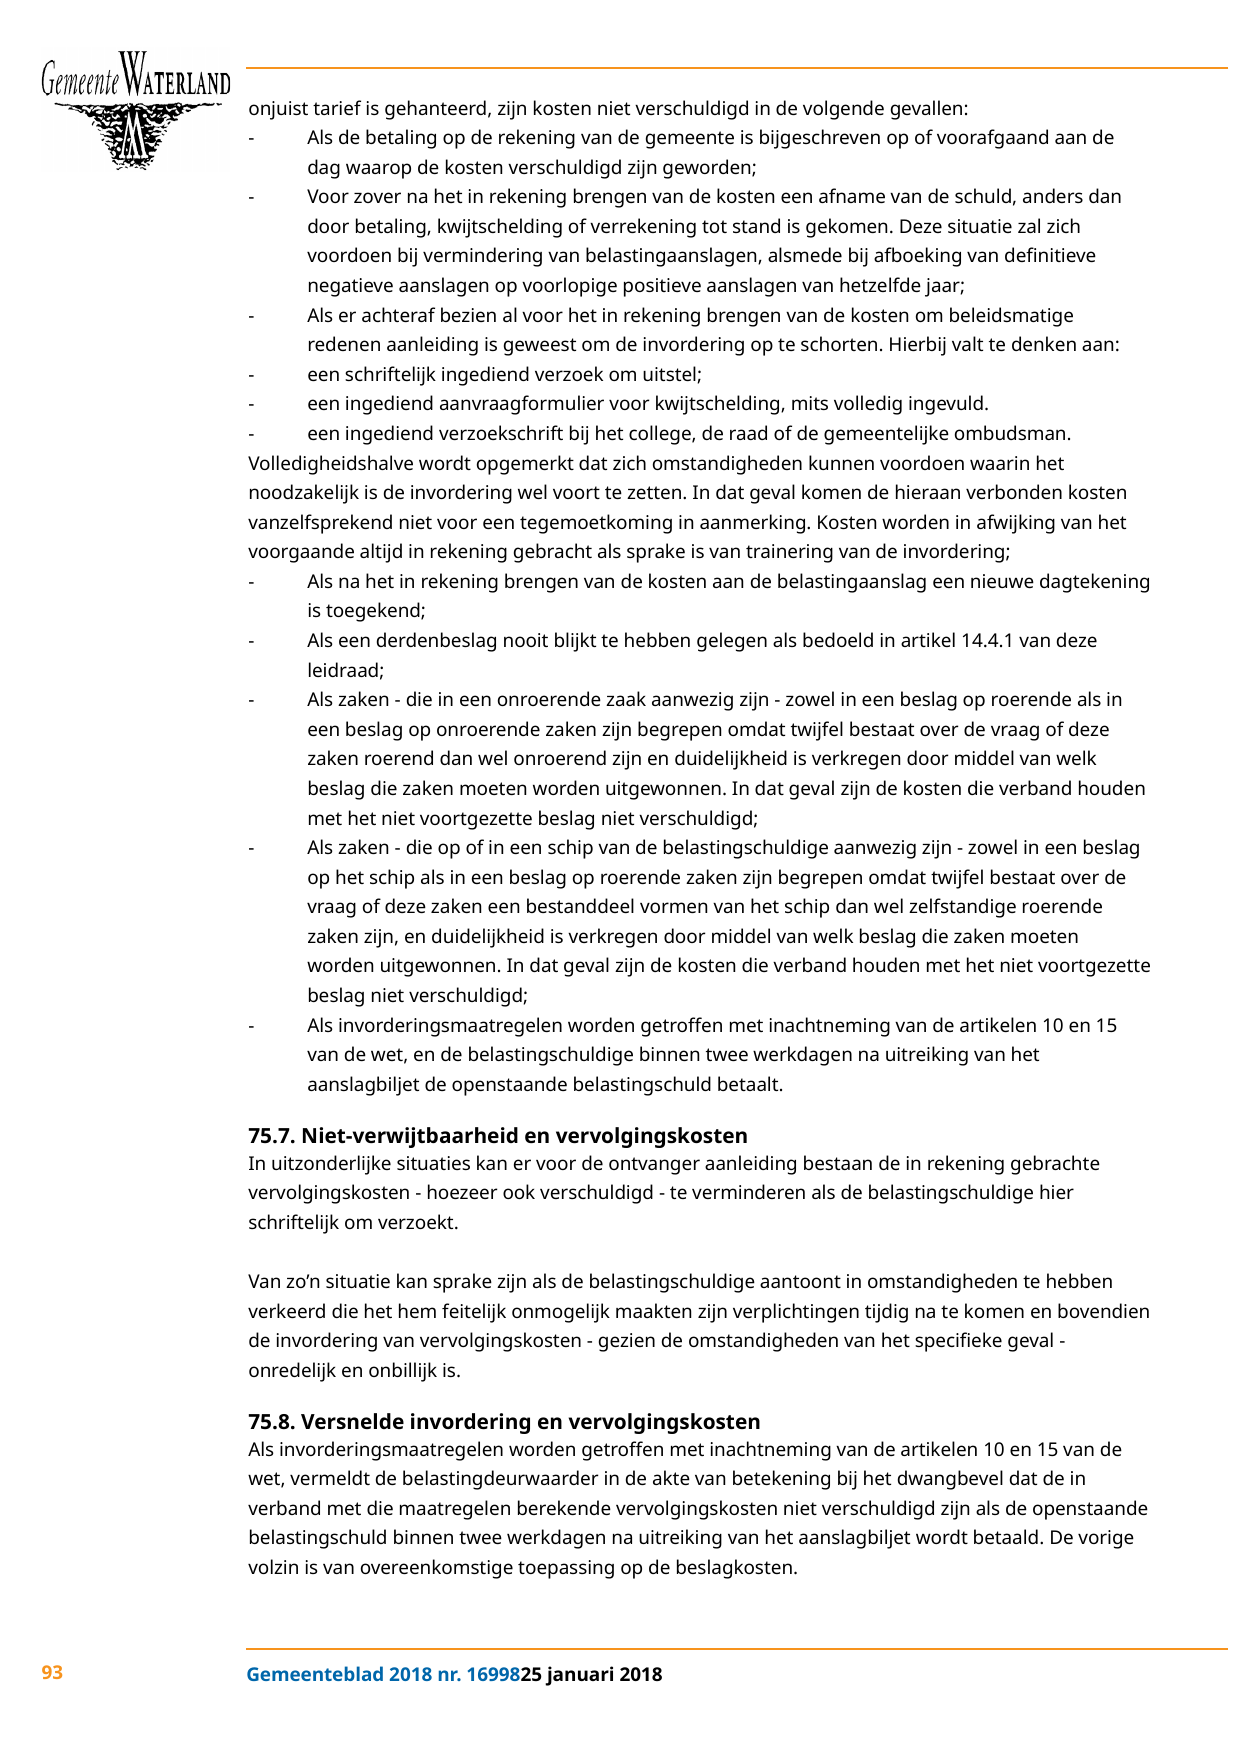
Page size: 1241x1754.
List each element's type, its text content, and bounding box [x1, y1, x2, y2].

list Als invorderingsmaatregelen worden getroffen met inachtneming van de artikelen 10 en 15 van de wet, en de belastingschuldige binnen twee werkdagen na uitreiking van het aanslagbiljet de openstaande belastingschuld betaalt. [248, 1012, 1152, 1097]
text Als invorderingsmaatregelen worden getroffen met inachtneming van de artikelen 10 en 15 van de wet, vermeldt de belastingdeurwaarder in de akte van betekening bij het dwangbevel dat de in verband met die maatregelen berekende vervolgingskosten niet verschuldigd zijn als de openstaande belastingschuld binnen twee werkdagen na uitreiking van het aanslagbiljet wordt betaald. De vorige volzin is van overeenkomstige toepassing op de beslagkosten. [248, 1436, 1152, 1580]
list Als zaken - die op of in een schip van de belastingschuldige aanwezig zijn - zowel in een beslag op het schip als in een beslag op roerende zaken zijn begrepen omdat twijfel bestaat over de vraag of deze zaken een bestanddeel vormen van het schip dan wel zelfstandige roerende zaken zijn, en duidelijkheid is verkregen door middel van welk beslag die zaken moeten worden uitgewonnen. In dat geval zijn de kosten die verband houden met het niet voortgezette beslag niet verschuldigd; [248, 834, 1152, 1008]
text onjuist tarief is gehanteerd, zijn kosten niet verschuldigd in de volgende gevallen: [248, 95, 1152, 121]
list Als zaken - die in een onroerende zaak aanwezig zijn - zowel in een beslag op roerende als in een beslag op onroerende zaken zijn begrepen omdat twijfel bestaat over de vraag of deze zaken roerend dan wel onroerend zijn en duidelijkheid is verkregen door middel van welk beslag die zaken moeten worden uitgewonnen. In dat geval zijn de kosten die verband houden met het niet voortgezette beslag niet verschuldigd; [248, 686, 1152, 831]
list een schriftelijk ingediend verzoek om uitstel; [248, 361, 1152, 387]
text Volledigheidshalve wordt opgemerkt dat zich omstandigheden kunnen voordoen waarin het noodzakelijk is de invordering wel voort te zetten. In dat geval komen de hieraan verbonden kosten vanzelfsprekend niet voor een tegemoetkoming in aanmerking. Kosten worden in afwijking van het voorgaande altijd in rekening gebracht als sprake is van trainering van de invordering; [248, 450, 1152, 564]
list een ingediend verzoekschrift bij het college, de raad of de gemeentelijke ombudsman. [248, 420, 1152, 446]
list Voor zover na het in rekening brengen van de kosten een afname van de schuld, anders dan door betaling, kwijtschelding of verrekening tot stand is gekomen. Deze situatie zal zich voordoen bij vermindering van belastingaanslagen, alsmede bij afboeking van definitieve negatieve aanslagen op voorlopige positieve aanslagen van hetzelfde jaar; [248, 183, 1152, 298]
text In uitzonderlijke situaties kan er voor de ontvanger aanleiding bestaan de in rekening gebrachte vervolgingskosten - hoezeer ook verschuldigd - te verminderen als de belastingschuldige hier schriftelijk om verzoekt. [248, 1150, 1152, 1235]
list Als de betaling op de rekening van de gemeente is bijgeschreven op of voorafgaand aan de dag waarop de kosten verschuldigd zijn geworden; [248, 124, 1152, 180]
text Van zo’n situatie kan sprake zijn als de belastingschuldige aantoont in omstandigheden te hebben verkeerd die het hem feitelijk onmogelijk maakten zijn verplichtingen tijdig na te komen en bovendien de invordering van vervolgingskosten - gezien de omstandigheden van het specifieke geval - onredelijk en onbillijk is. [248, 1268, 1152, 1383]
list Als na het in rekening brengen van de kosten aan de belastingaanslag een nieuwe dagtekening is toegekend; [248, 568, 1152, 623]
picture [41, 47, 231, 172]
list Als een derdenbeslag nooit blijkt te hebben gelegen als bedoeld in artikel 14.4.1 van deze leidraad; [248, 627, 1152, 683]
list Als er achteraf bezien al voor het in rekening brengen van de kosten om beleidsmatige redenen aanleiding is geweest om de invordering op te schorten. Hierbij valt te denken aan: [248, 302, 1152, 357]
text 75.8. Versnelde invordering en vervolgingskosten [248, 1407, 1152, 1436]
list een ingediend aanvraagformulier voor kwijtschelding, mits volledig ingevuld. [248, 391, 1152, 416]
text 75.7. Niet-verwijtbaarheid en vervolgingskosten [248, 1121, 1152, 1150]
